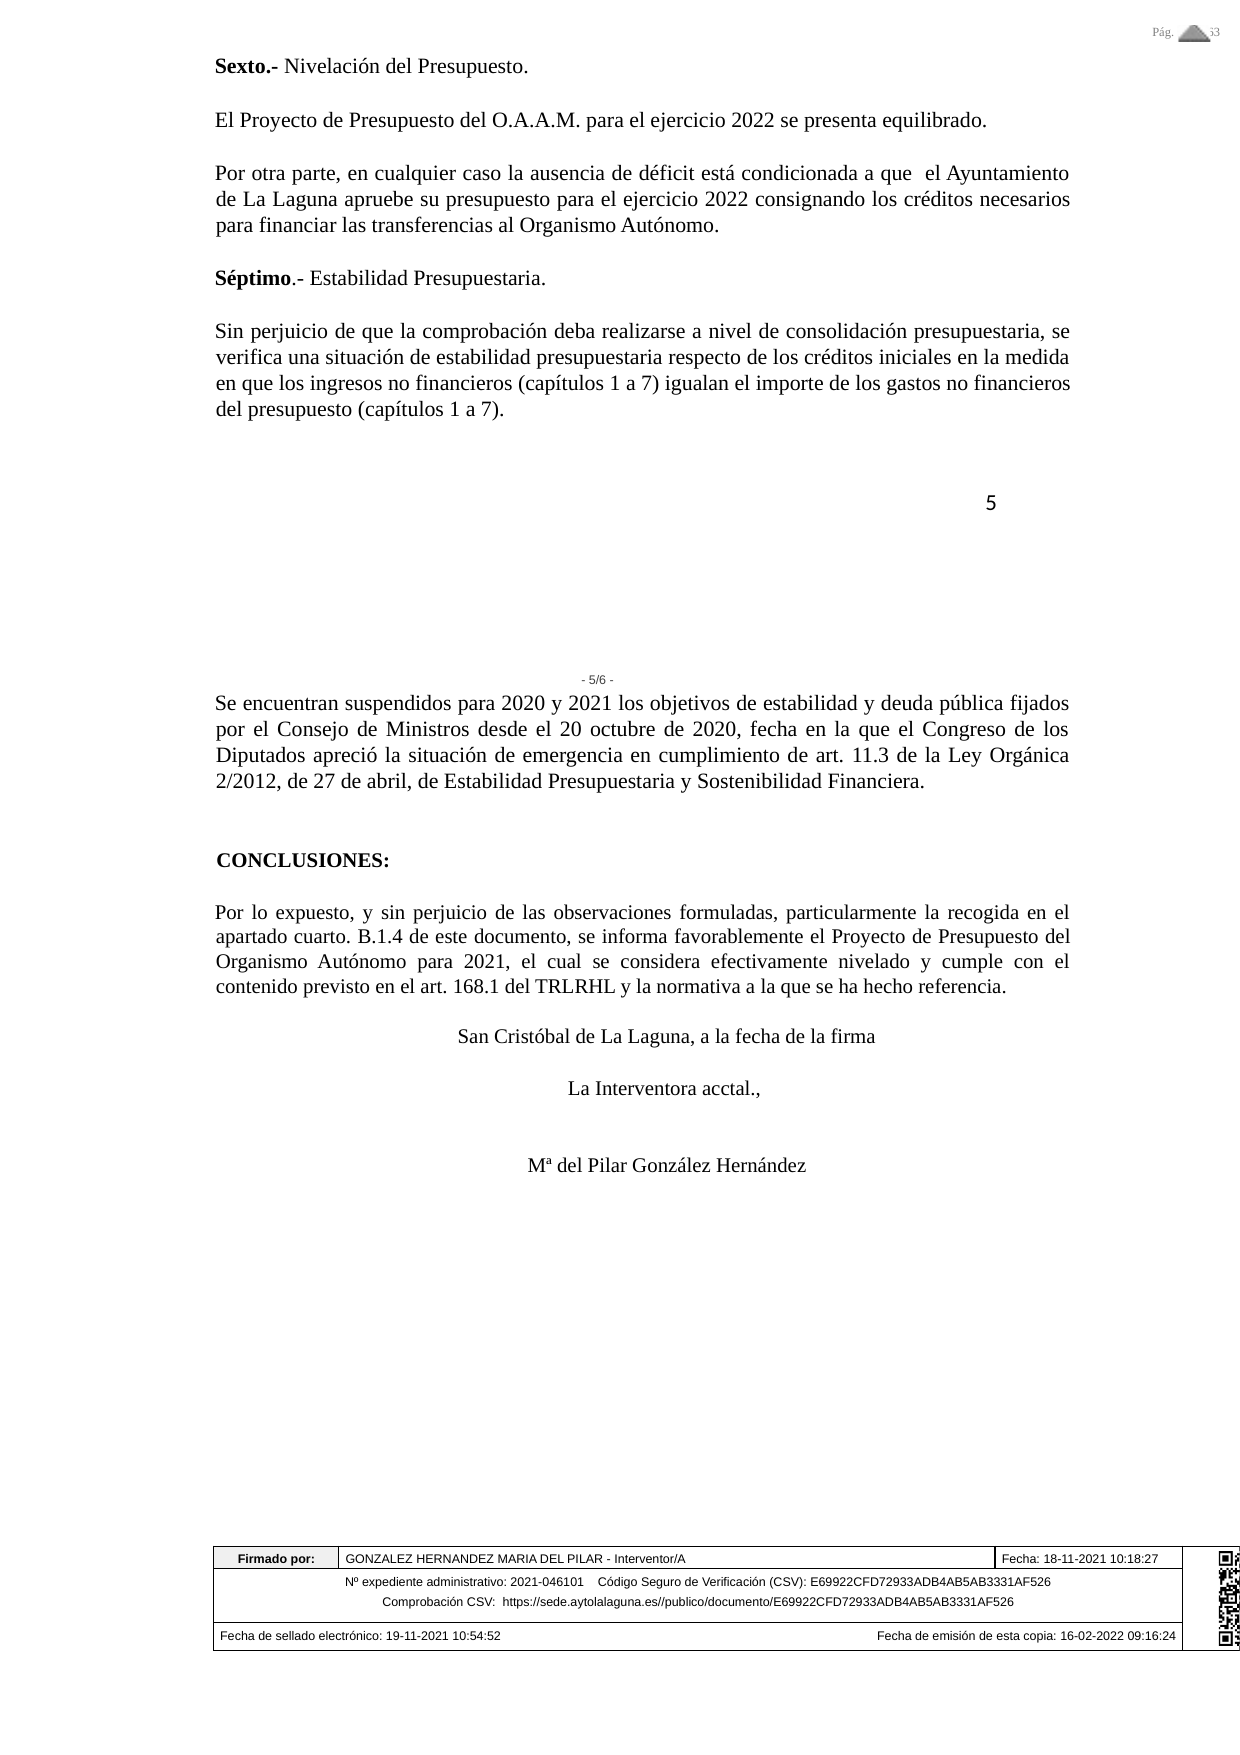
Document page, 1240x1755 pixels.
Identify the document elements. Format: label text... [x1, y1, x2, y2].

text - 5/6 - [339, 672, 855, 687]
text Se encuentran suspendidos para 2020 y 2021 los objetivos de estabilidad y deuda pública fijados por el Consejo de Ministros desde el 20 octubre de 2020, fecha en la que el Congreso de los Diputados apreció la situación de emergencia en cumplimiento de art. 11.3 de la Ley Orgánica 2/2012, de 27 de abril, de Estabilidad Presupuestaria y Sostenibilidad Financiera. [214, 690, 1072, 793]
text Sin perjuicio de que la comprobación deba realizarse a nivel de consolidación presupuestaria, se verifica una situación de estabilidad presupuestaria respecto de los créditos iniciales en la medida en que los ingresos no financieros (capítulos 1 a 7) igualan el importe de los gastos no financieros del presupuesto (capítulos 1 a 7). [214, 318, 1072, 421]
text La Interventora acctal., [267, 1076, 1071, 1100]
text Séptimo.- Estabilidad Presupuestaria. [214, 265, 1072, 290]
text San Cristóbal de La Laguna, a la fecha de la firma [267, 1024, 1071, 1048]
text CONCLUSIONES: [216, 848, 1072, 872]
text Por otra parte, en cualquier caso la ausencia de déficit está condicionada a que el Ayuntamiento de La Laguna apruebe su presupuesto para el ejercicio 2022 consignando los créditos necesarios para financiar las transferencias al Organismo Autónomo. [214, 160, 1072, 237]
text Sexto.- Nivelación del Presupuesto. [214, 53, 1072, 78]
text Por lo expuesto, y sin perjuicio de las observaciones formuladas, particularmente la recogida en el apartado cuarto. B.1.4 de este documento, se informa favorablemente el Proyecto de Presupuesto del Organismo Autónomo para 2021, el cual se considera efectivamente nivelado y cumple con el contenido previsto en el art. 168.1 del TRLRHL y la normativa a la que se ha hecho referencia. [214, 899, 1072, 998]
text 5 [214, 488, 997, 516]
text El Proyecto de Presupuesto del O.A.A.M. para el ejercicio 2022 se presenta equilibrado. [214, 107, 1072, 132]
text Mª del Pilar González Hernández [267, 1153, 1072, 1177]
